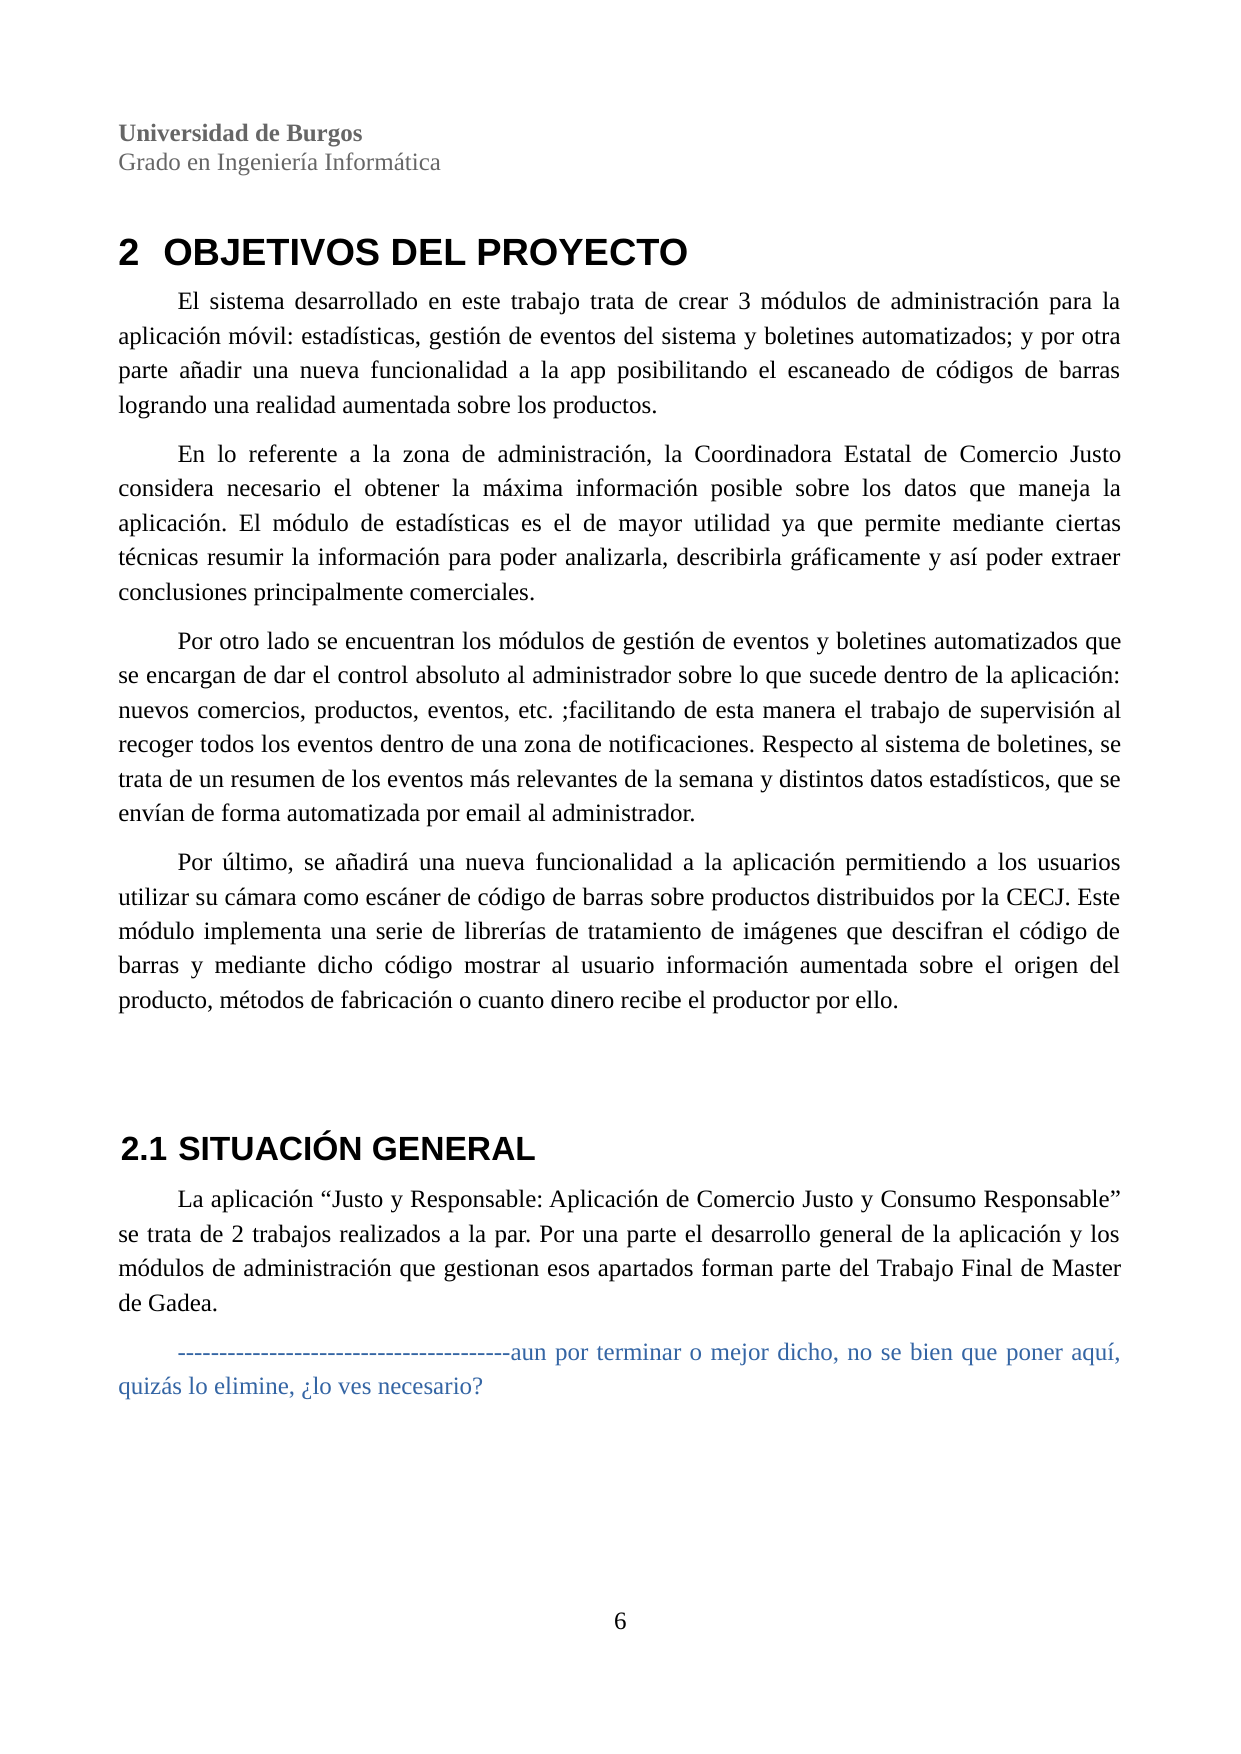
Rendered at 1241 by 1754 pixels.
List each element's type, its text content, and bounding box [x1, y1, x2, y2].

subtitle SITUACIÓN GENERAL [121, 1113, 1122, 1172]
text En lo referente a la zona de administración, la Coordinadora Estatal de Comercio Justo considera necesario el obtener la máxima información posible sobre los datos que maneja la aplicación. El módulo de estadísticas es el de mayor utilidad ya que permite mediante ciertas técnicas resumir la información para poder analizarla, describirla gráficamente y así poder extraer conclusiones principalmente comerciales. [118, 439, 1122, 605]
text Por último, se añadirá una nueva funcionalidad a la aplicación permitiendo a los usuarios utilizar su cámara como escáner de código de barras sobre productos distribuidos por la CECJ. Este módulo implementa una serie de librerías de tratamiento de imágenes que descifran el código de barras y mediante dicho código mostrar al usuario información aumentada sobre el origen del producto, métodos de fabricación o cuanto dinero recibe el productor por ello. [118, 847, 1122, 1014]
text ----------------------------------------aun por terminar o mejor dicho, no se bien que poner aquí, quizás lo elimine, ¿lo ves necesario? [118, 1337, 1122, 1400]
text El sistema desarrollado en este trabajo trata de crear 3 módulos de administración para la aplicación móvil: estadísticas, gestión de eventos del sistema y boletines automatizados; y por otra parte añadir una nueva funcionalidad a la app posibilitando el escaneado de códigos de barras logrando una realidad aumentada sobre los productos. [118, 286, 1122, 418]
text La aplicación “Justo y Responsable: Aplicación de Comercio Justo y Consumo Responsable” se trata de 2 trabajos realizados a la par. Por una parte el desarrollo general de la aplicación y los módulos de administración que gestionan esos apartados forman parte del Trabajo Final de Master de Gadea. [118, 1184, 1122, 1316]
text Por otro lado se encuentran los módulos de gestión de eventos y boletines automatizados que se encargan de dar el control absoluto al administrador sobre lo que sucede dentro de la aplicación: nuevos comercios, productos, eventos, etc. ;facilitando de esta manera el trabajo de supervisión al recoger todos los eventos dentro de una zona de notificaciones. Respecto al sistema de boletines, se trata de un resumen de los eventos más relevantes de la semana y distintos datos estadísticos, que se envían de forma automatizada por email al administrador. [118, 626, 1122, 827]
subtitle OBJETIVOS DEL PROYECTO [118, 230, 1122, 274]
